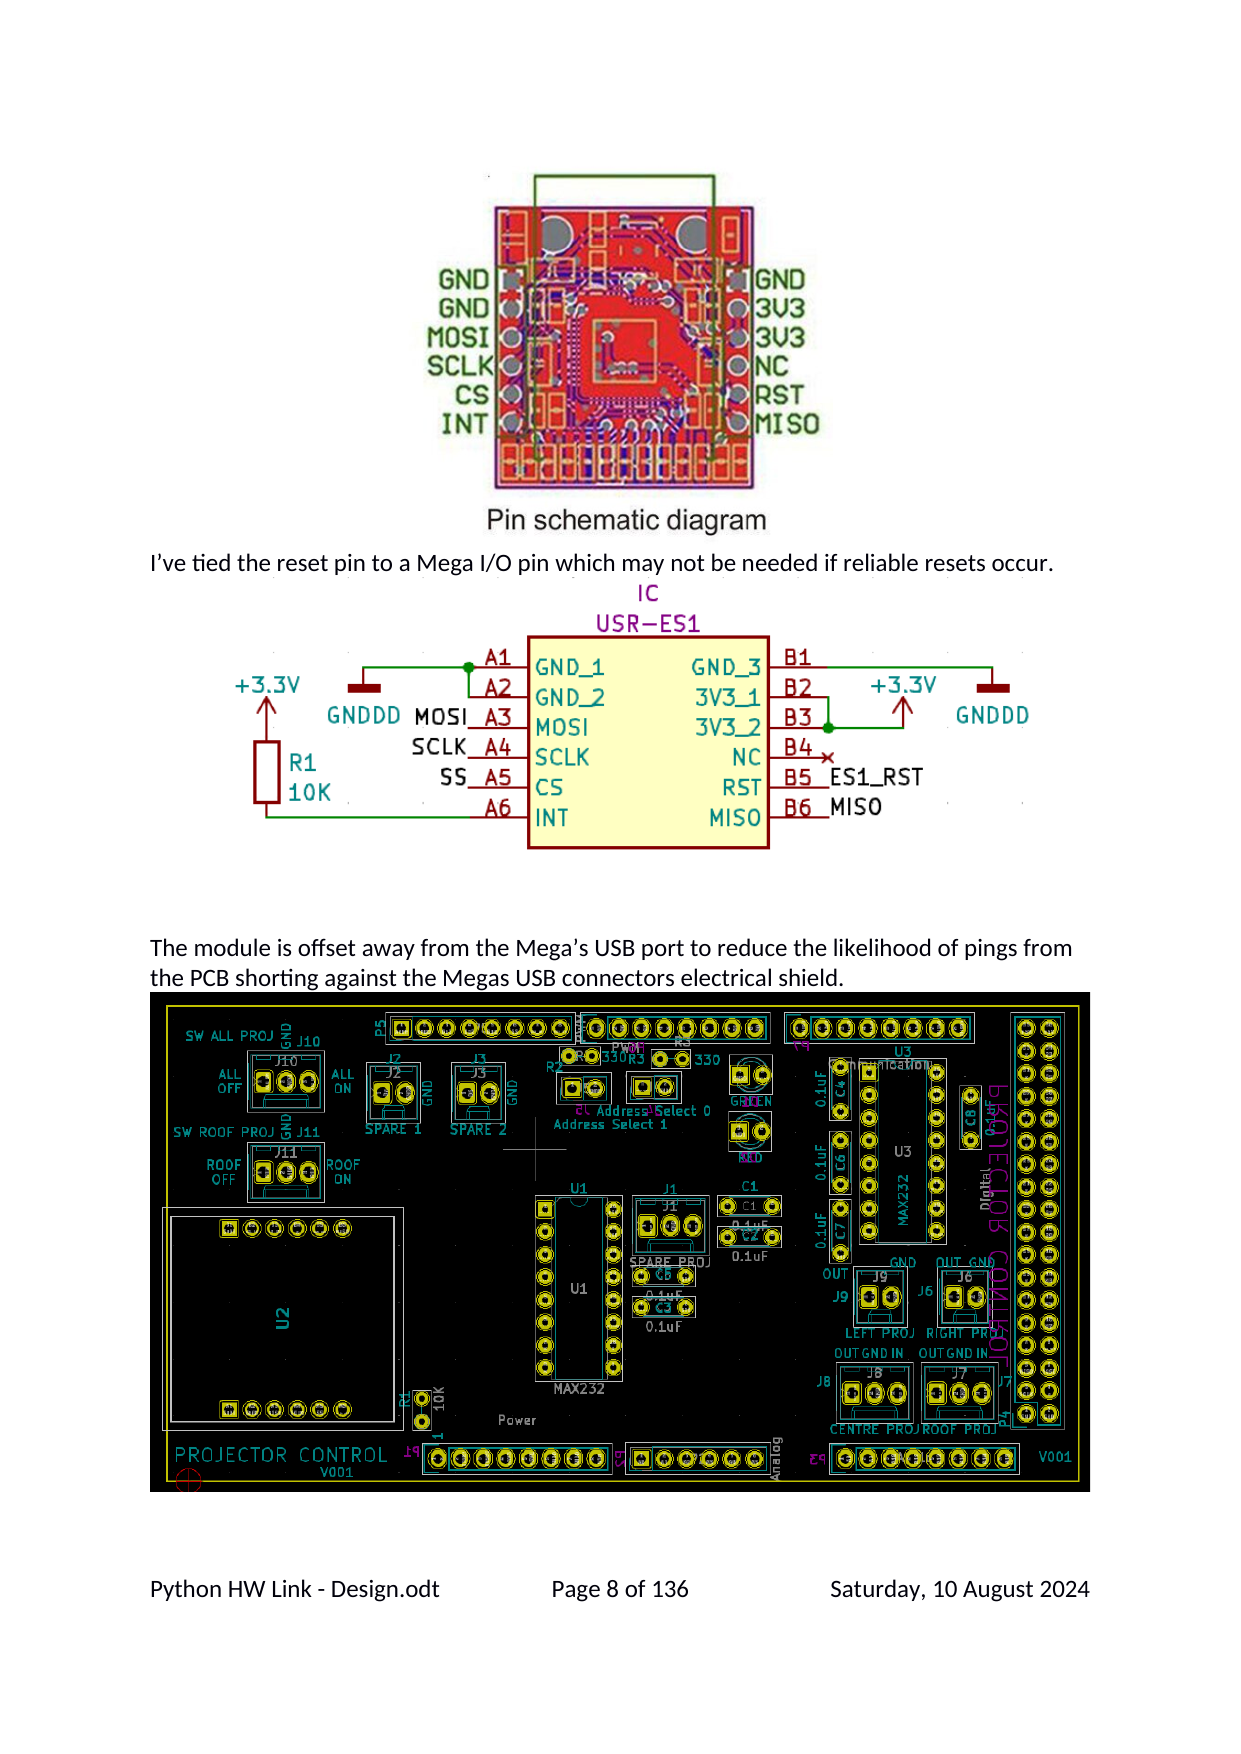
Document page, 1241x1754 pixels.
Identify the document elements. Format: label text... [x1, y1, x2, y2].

subtitle The module is offset away from the Mega’s USB port to reduce the likelihood of pings from the PCB shorting against the Megas USB connectors electrical shield. [150, 932, 1090, 992]
picture [407, 150, 833, 548]
picture [206, 577, 1034, 877]
text I’ve tied the reset pin to a Mega I/O pin which may not be needed if reliable resets occur. [150, 150, 1090, 578]
picture [150, 992, 1091, 1492]
